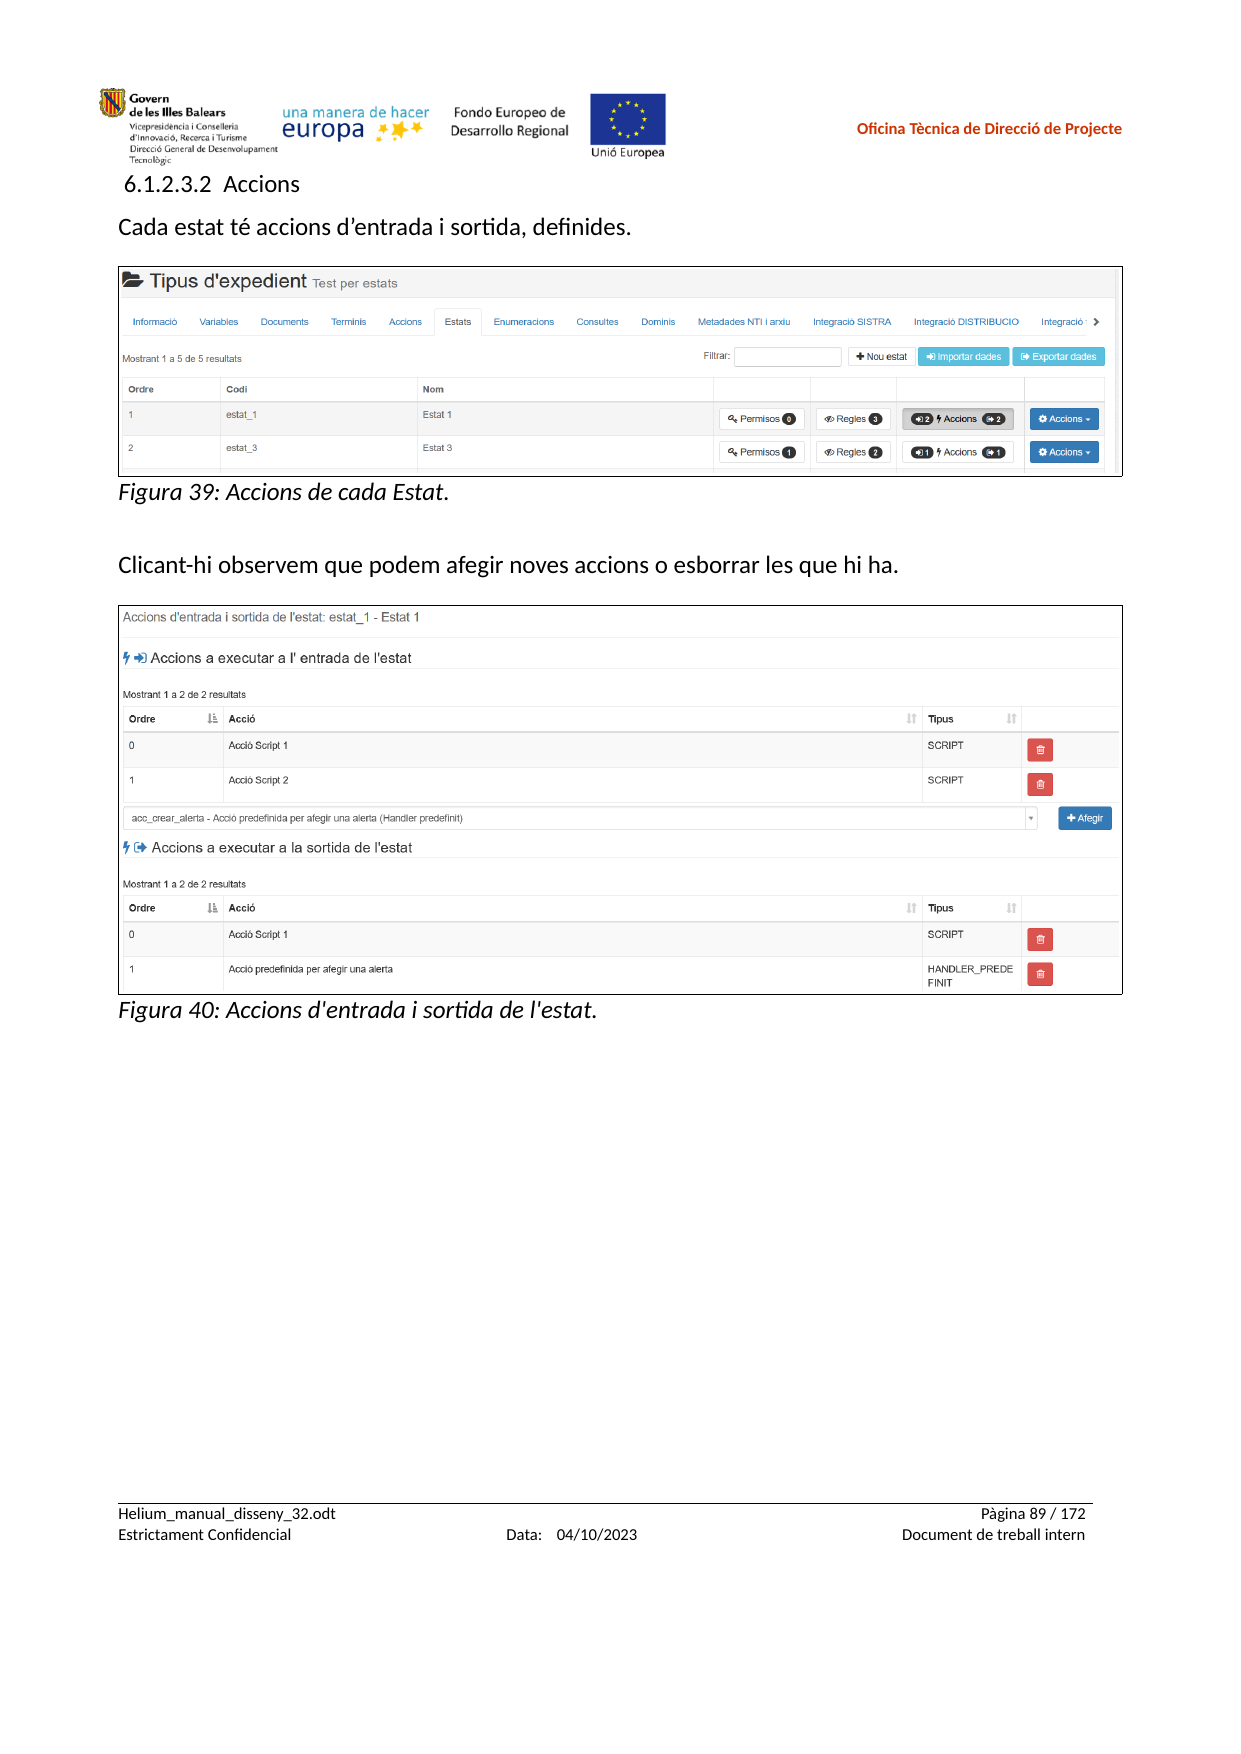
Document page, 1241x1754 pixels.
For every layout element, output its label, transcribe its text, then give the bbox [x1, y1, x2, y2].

picture [121, 608, 1119, 991]
text Figura 40: Accions d'entrada i sortida de l'estat. [118, 995, 1122, 1024]
picture [121, 269, 1119, 473]
subtitle Accions [118, 168, 1122, 198]
text Cada estat té accions d’entrada i sortida, definides. [118, 211, 1122, 241]
text [119, 606, 1122, 994]
text [119, 267, 1122, 476]
text Figura 39: Accions de cada Estat. [118, 477, 1122, 506]
text Clicant-hi observem que podem afegir noves accions o esborrar les que hi ha. [118, 549, 1122, 580]
picture [99, 87, 668, 166]
